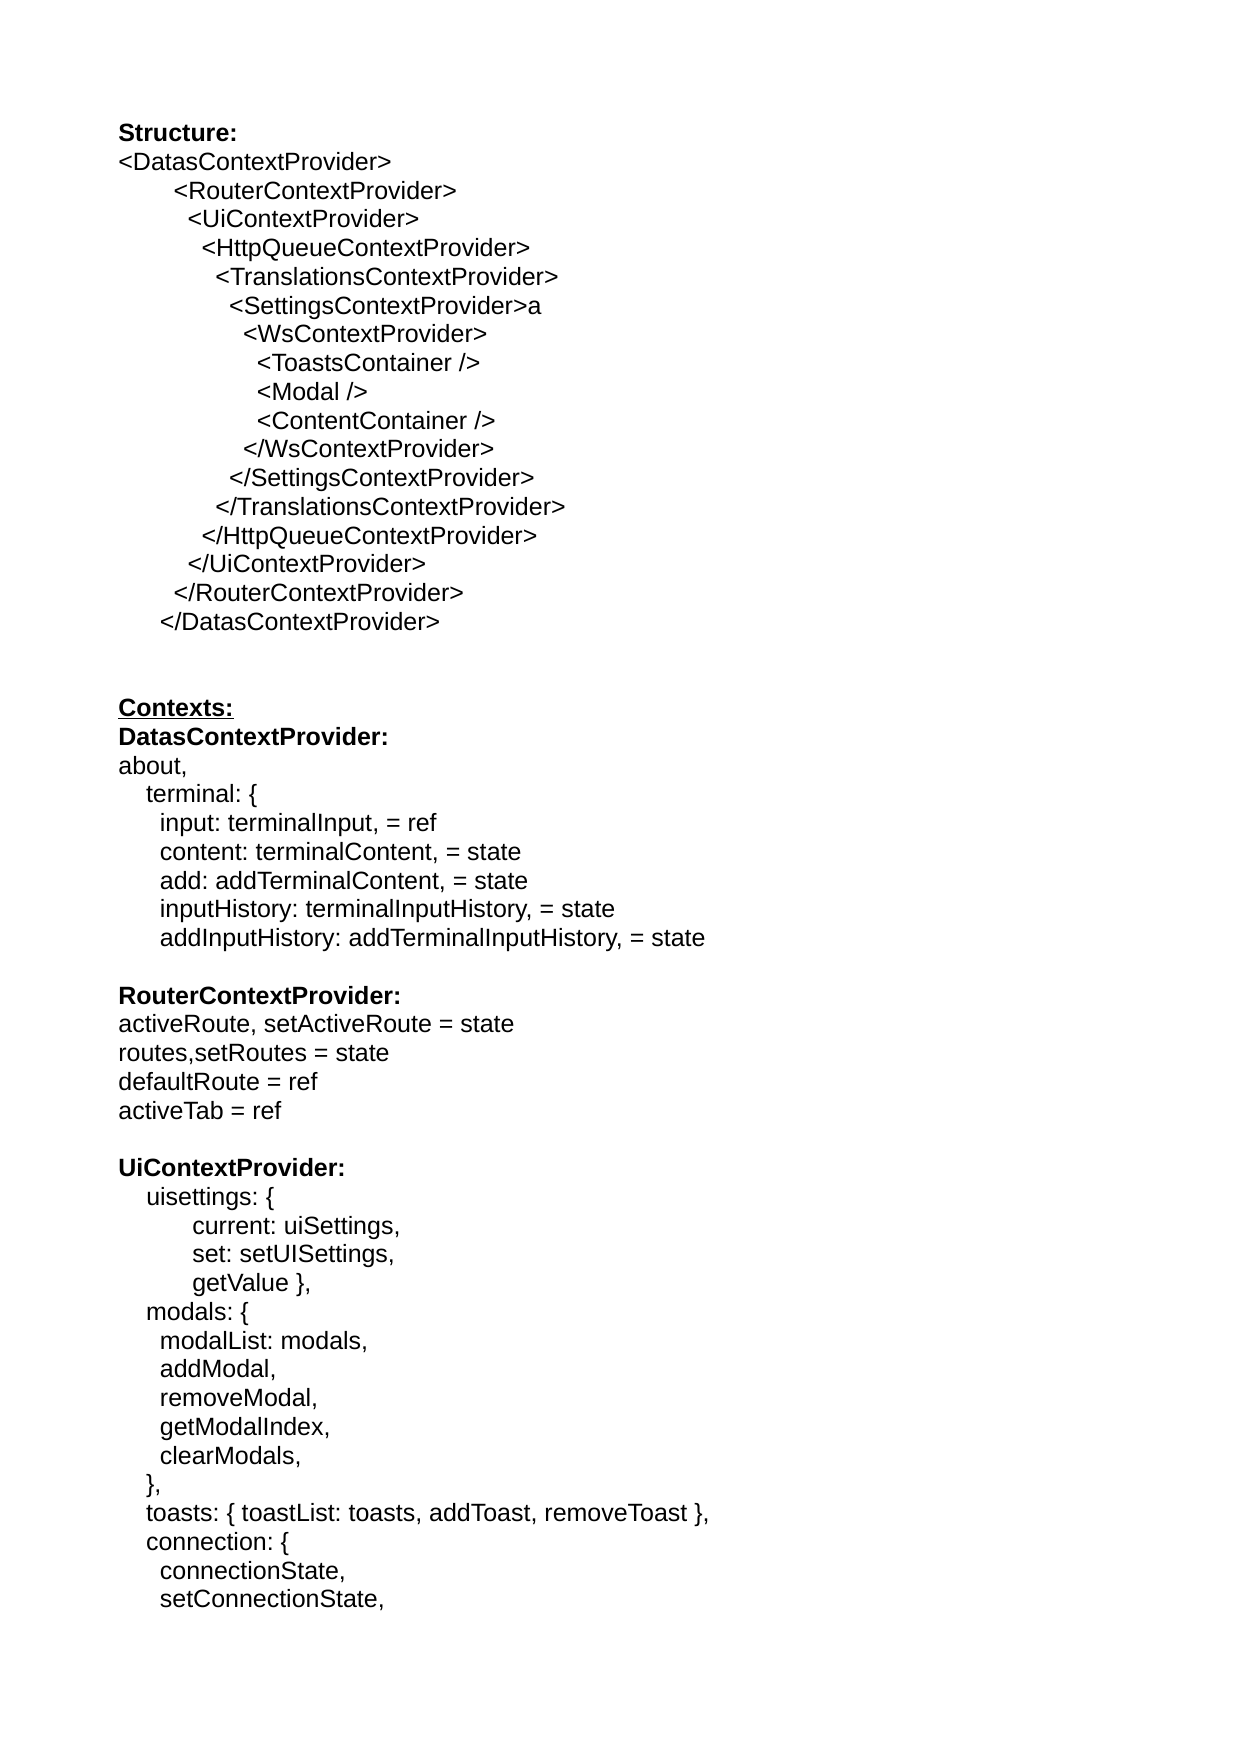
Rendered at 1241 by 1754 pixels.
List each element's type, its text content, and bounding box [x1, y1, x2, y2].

text connectionState, [118, 1556, 1122, 1584]
text setConnectionState, [118, 1584, 1122, 1613]
text activeTab = ref [118, 1096, 1122, 1124]
text current: uiSettings, [118, 1211, 1122, 1239]
text <Modal /> [118, 377, 1122, 406]
text uisettings: { [118, 1182, 1122, 1211]
text clearModals, [118, 1441, 1122, 1469]
text </WsContextProvider> [118, 434, 1122, 463]
text RouterContextProvider: [118, 981, 1122, 1009]
text </SettingsContextProvider> [118, 463, 1122, 492]
text input: terminalInput, = ref [118, 808, 1122, 837]
text inputHistory: terminalInputHistory, = state [118, 894, 1122, 923]
text addInputHistory: addTerminalInputHistory, = state [118, 923, 1122, 952]
text Structure: <DatasContextProvider> [118, 118, 1122, 176]
text defaultRoute = ref [118, 1067, 1122, 1096]
text about, [118, 751, 1122, 779]
text getValue }, [118, 1268, 1122, 1297]
text </DatasContextProvider> [118, 607, 1122, 636]
text set: setUISettings, [118, 1239, 1122, 1268]
text DatasContextProvider: [118, 722, 1122, 751]
text <UiContextProvider> [118, 204, 1122, 233]
text getModalIndex, [118, 1412, 1122, 1441]
text add: addTerminalContent, = state [118, 866, 1122, 894]
text addModal, [118, 1354, 1122, 1383]
text connection: { [118, 1527, 1122, 1556]
text <SettingsContextProvider>a [118, 291, 1122, 319]
text <RouterContextProvider> [118, 176, 1122, 204]
text routes,setRoutes = state [118, 1038, 1122, 1067]
text UiContextProvider: [118, 1153, 1122, 1182]
text content: terminalContent, = state [118, 837, 1122, 866]
text <ContentContainer /> [118, 406, 1122, 434]
text <WsContextProvider> [118, 319, 1122, 348]
text toasts: { toastList: toasts, addToast, removeToast }, [118, 1498, 1122, 1527]
text </TranslationsContextProvider> [118, 492, 1122, 521]
text <ToastsContainer /> [118, 348, 1122, 377]
text activeRoute, setActiveRoute = state [118, 1009, 1122, 1038]
text </HttpQueueContextProvider> [118, 521, 1122, 549]
text Contexts: [118, 693, 1122, 722]
text terminal: { [118, 779, 1122, 808]
text <TranslationsContextProvider> [118, 262, 1122, 291]
text <HttpQueueContextProvider> [118, 233, 1122, 262]
text </RouterContextProvider> [118, 578, 1122, 607]
text }, [118, 1469, 1122, 1498]
text modals: { [118, 1297, 1122, 1326]
text </UiContextProvider> [118, 549, 1122, 578]
text modalList: modals, [118, 1326, 1122, 1354]
text removeModal, [118, 1383, 1122, 1412]
